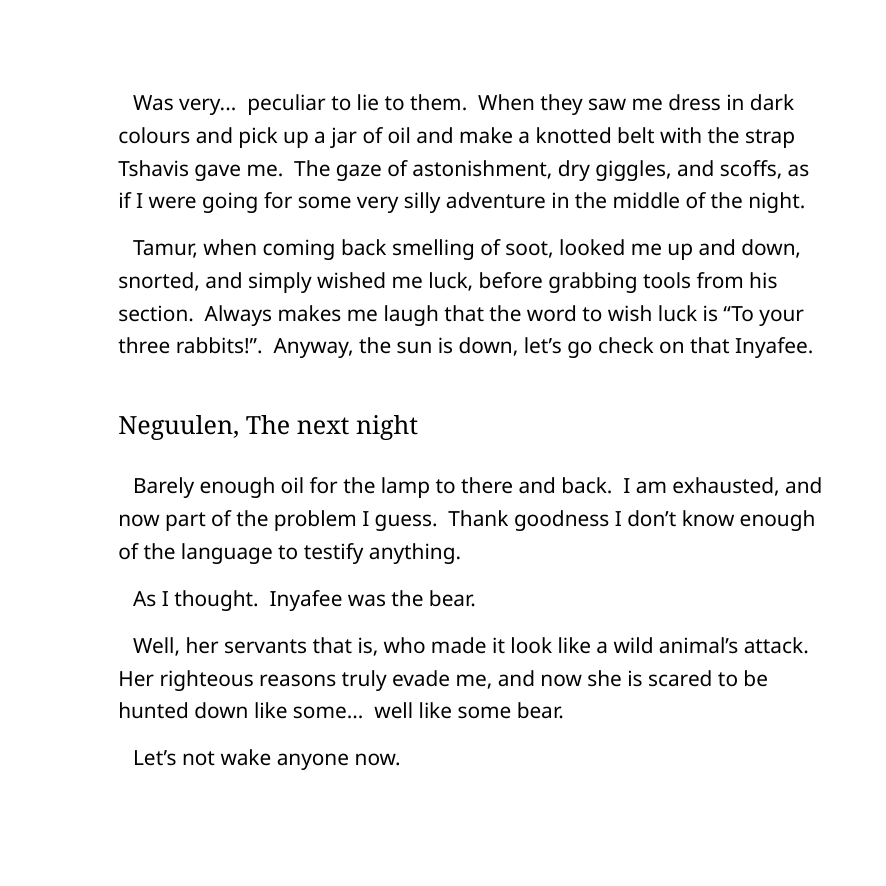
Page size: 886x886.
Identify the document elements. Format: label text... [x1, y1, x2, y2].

text As I thought. Inyafee was the bear. [118, 584, 827, 612]
text Well, her servants that is, who made it look like a wild animal’s attack. Her righteous reasons truly evade me, and now she is scared to be hunted down like some... well like some bear. [118, 631, 827, 725]
text Was very... peculiar to lie to them. When they saw me dress in dark colours and pick up a jar of oil and make a knotted belt with the strap Tshavis gave me. The gaze of astonishment, dry giggles, and scoffs, as if I were going for some very silly adventure in the middle of the night. [118, 88, 827, 215]
text Tamur, when coming back smelling of soot, looked me up and down, snorted, and simply wished me luck, before grabbing tools from his section. Always makes me laugh that the word to wish luck is “To your three rabbits!”. Anyway, the sun is down, let’s go check on that Inyafee. [118, 233, 827, 360]
text Let’s not wake anyone now. [118, 743, 827, 772]
subtitle Neguulen, The next night [118, 408, 827, 442]
text Barely enough oil for the lamp to there and back. I am exhausted, and now part of the problem I guess. Thank goodness I don’t know enough of the language to testify anything. [118, 472, 827, 565]
